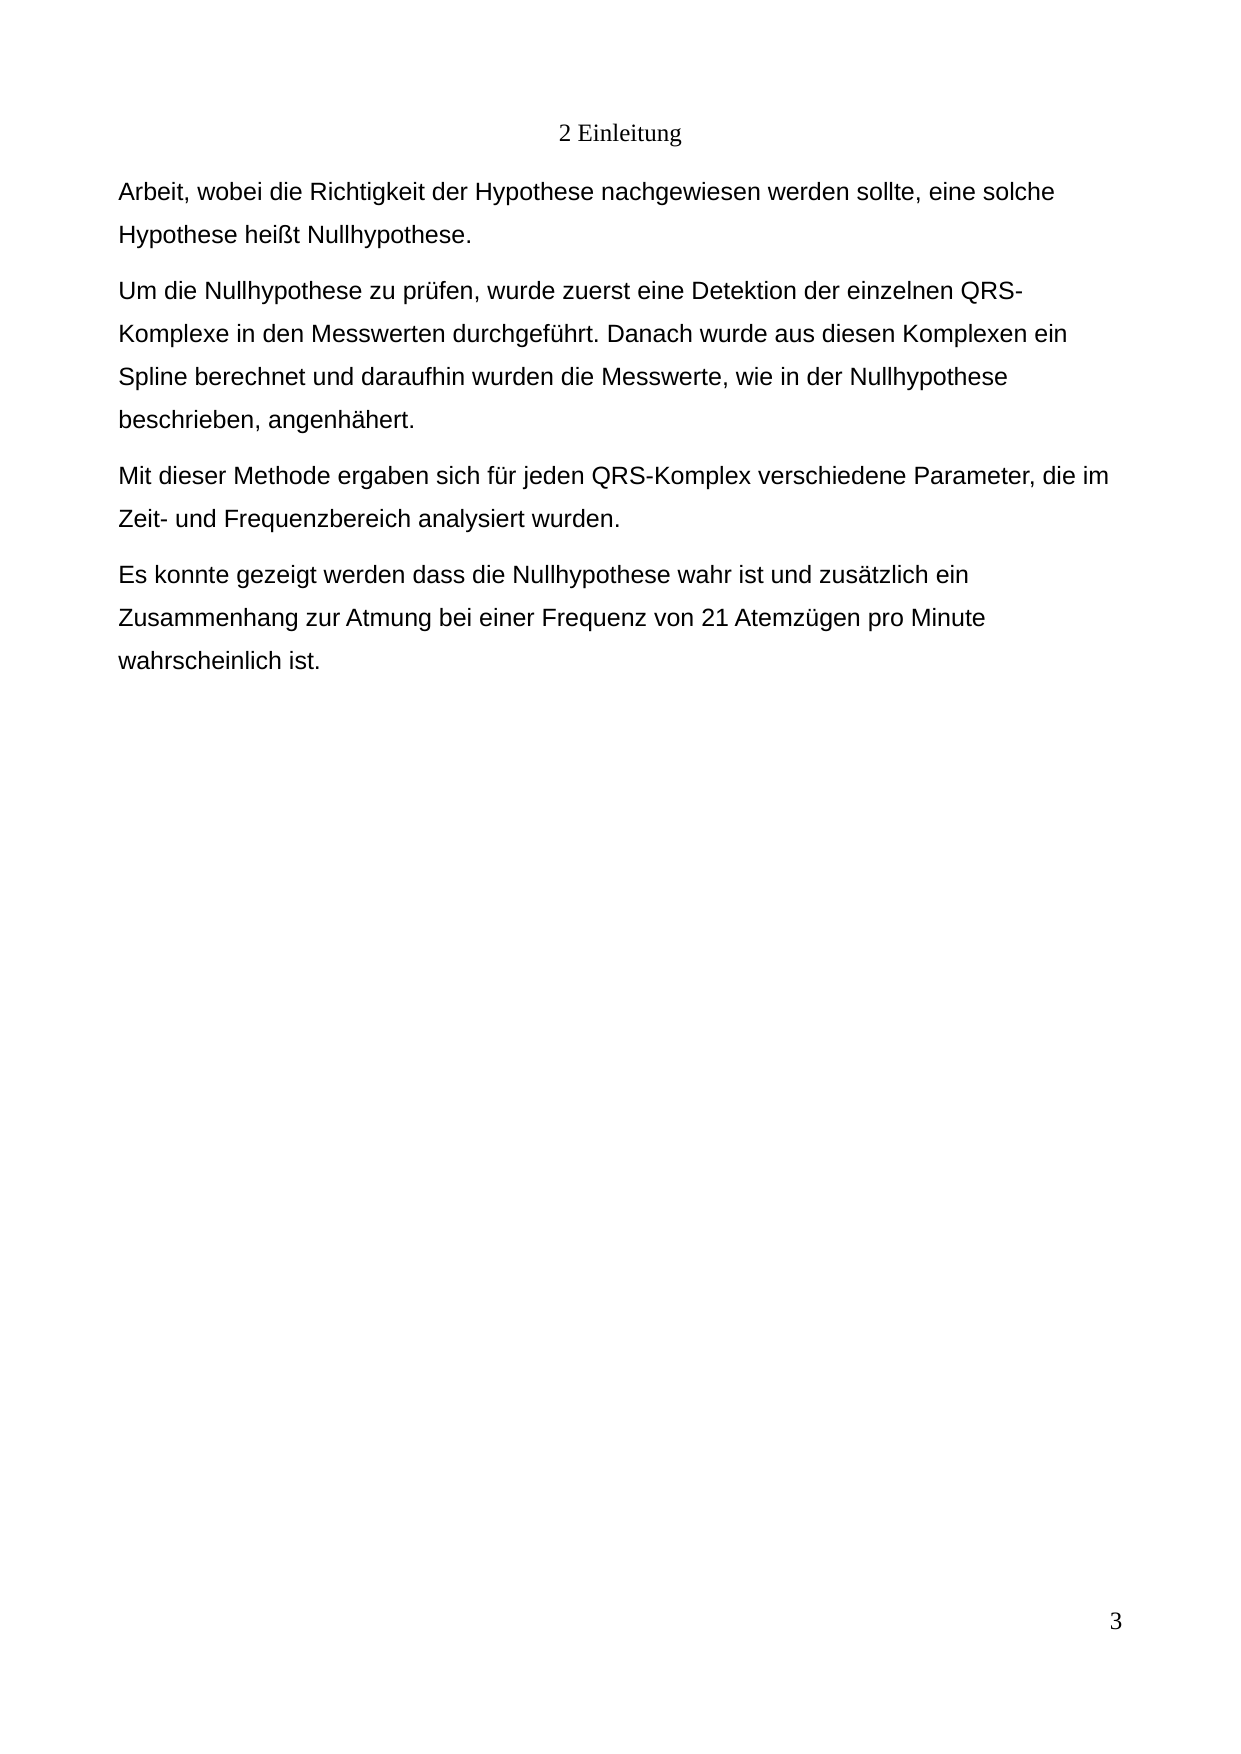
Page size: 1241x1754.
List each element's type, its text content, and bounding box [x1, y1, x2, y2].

text Um die Nullhypothese zu prüfen, wurde zuerst eine Detektion der einzelnen QRS-Komplexe in den Messwerten durchgeführt. Danach wurde aus diesen Komplexen ein Spline berechnet und daraufhin wurden die Messwerte, wie in der Nullhypothese beschrieben, angenhähert. [118, 276, 1122, 434]
text Arbeit, wobei die Richtigkeit der Hypothese nachgewiesen werden sollte, eine solche Hypothese heißt Nullhypothese. [118, 177, 1122, 249]
text Mit dieser Methode ergaben sich für jeden QRS-Komplex verschiedene Parameter, die im Zeit- und Frequenzbereich analysiert wurden. [118, 461, 1122, 533]
text Es konnte gezeigt werden dass die Nullhypothese wahr ist und zusätzlich ein Zusammenhang zur Atmung bei einer Frequenz von 21 Atemzügen pro Minute wahrscheinlich ist. [118, 559, 1122, 674]
